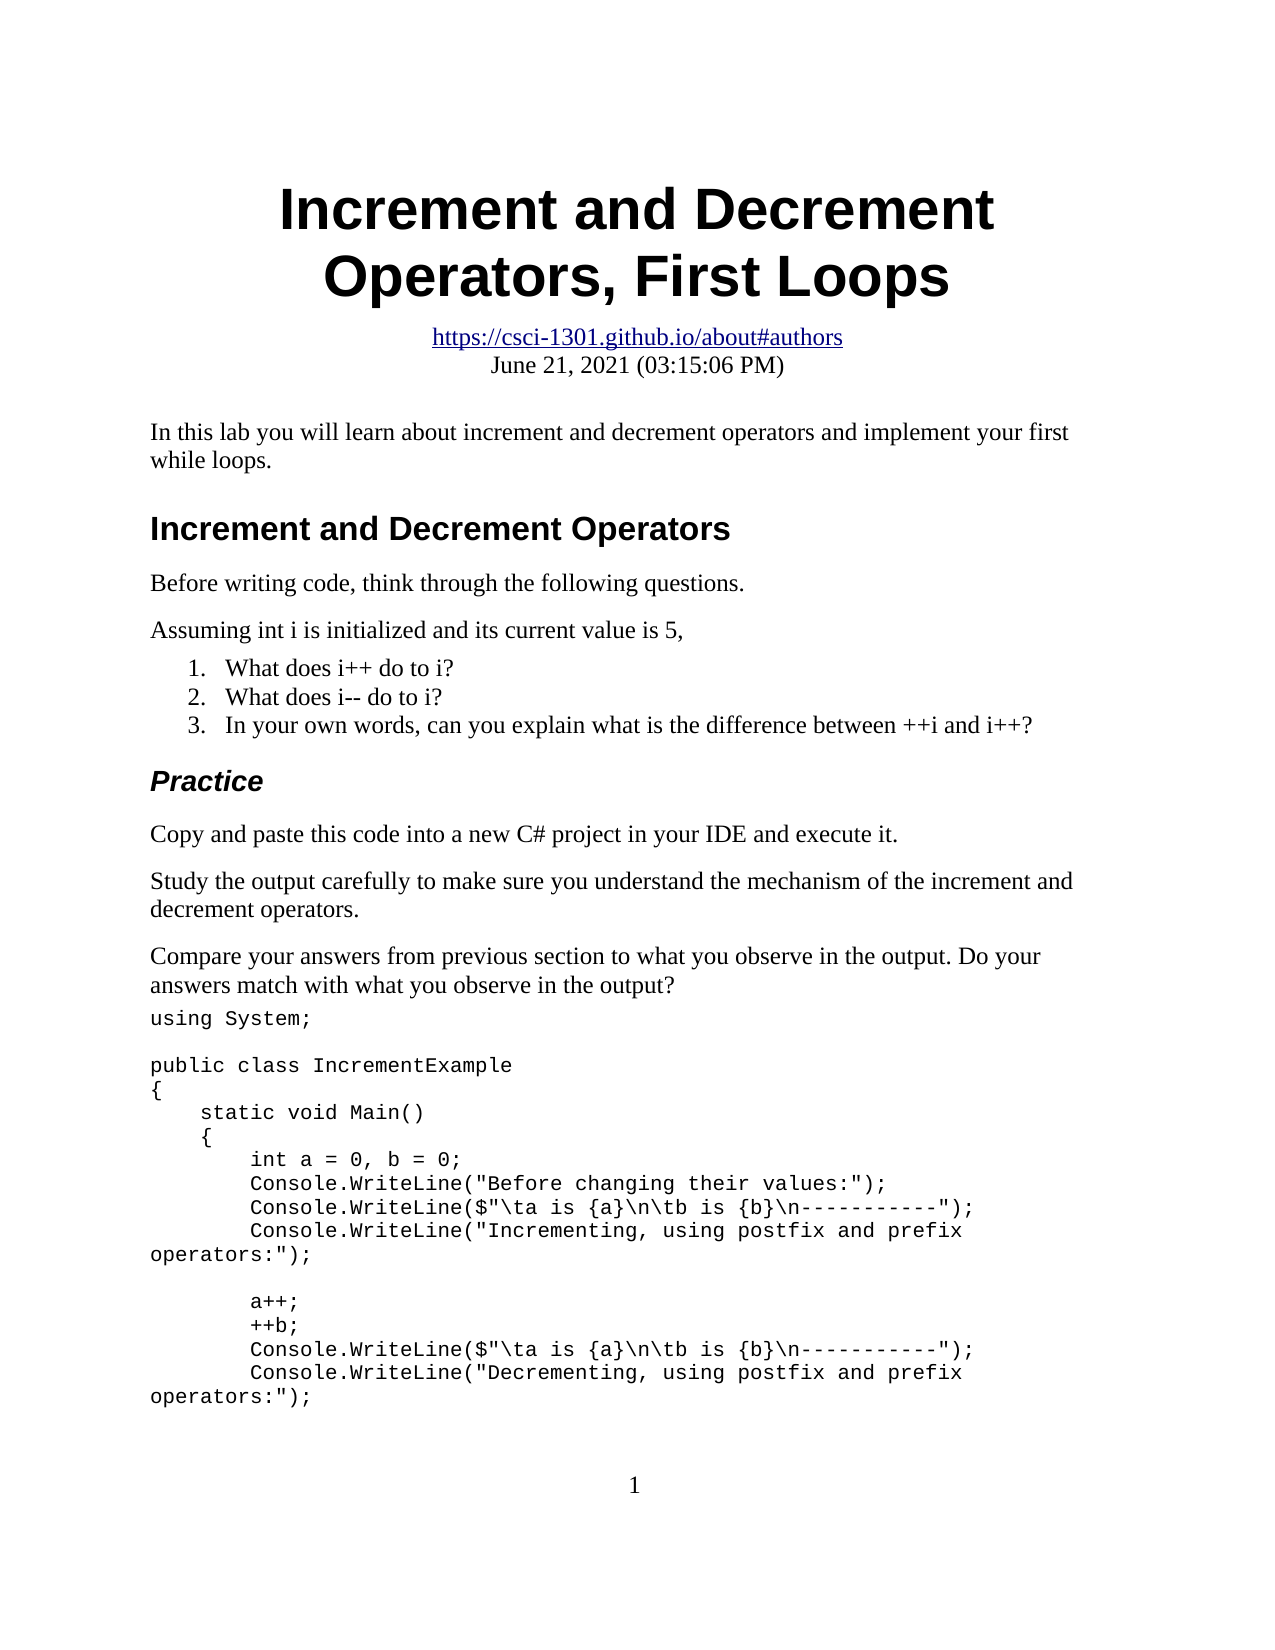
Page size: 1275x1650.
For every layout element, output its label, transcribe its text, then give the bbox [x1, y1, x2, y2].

list What does i-- do to i? [187, 682, 1125, 710]
text Console.WriteLine("Decrementing, using postfix and prefix operators:"); [150, 1362, 1125, 1409]
text { [150, 1126, 1125, 1149]
text public class IncrementExample [150, 1055, 1125, 1078]
text Assuming int i is initialized and its current value is 5, [150, 615, 1125, 644]
text using System; [150, 1008, 1125, 1031]
subtitle Practice [150, 764, 1125, 798]
text { [150, 1078, 1125, 1102]
text a++; [150, 1291, 1125, 1315]
text Console.WriteLine($"\ta is {a}\n\tb is {b}\n-----------"); [150, 1339, 1125, 1362]
list In your own words, can you explain what is the difference between ++i and i++? [187, 710, 1125, 739]
text Study the output carefully to make sure you understand the mechanism of the increment and decrement operators. [150, 866, 1125, 923]
text https://csci-1301.github.io/about#authors [150, 322, 1125, 350]
text static void Main() [150, 1102, 1125, 1126]
text Copy and paste this code into a new C# project in your IDE and execute it. [150, 819, 1125, 848]
text int a = 0, b = 0; [150, 1149, 1125, 1173]
subtitle Increment and Decrement Operators [150, 508, 1125, 547]
title Increment and Decrement Operators, First Loops [150, 175, 1125, 309]
text Console.WriteLine($"\ta is {a}\n\tb is {b}\n-----------"); [150, 1197, 1125, 1220]
text ++b; [150, 1315, 1125, 1339]
text Before writing code, think through the following questions. [150, 568, 1125, 597]
text In this lab you will learn about increment and decrement operators and implement your first while loops. [150, 417, 1125, 474]
list What does i++ do to i? [187, 653, 1125, 682]
text Compare your answers from previous section to what you observe in the output. Do your answers match with what you observe in the output? [150, 941, 1125, 999]
text Console.WriteLine("Incrementing, using postfix and prefix operators:"); [150, 1220, 1125, 1268]
text Console.WriteLine("Before changing their values:"); [150, 1173, 1125, 1197]
text June 21, 2021 (03:15:06 PM) [150, 350, 1125, 379]
